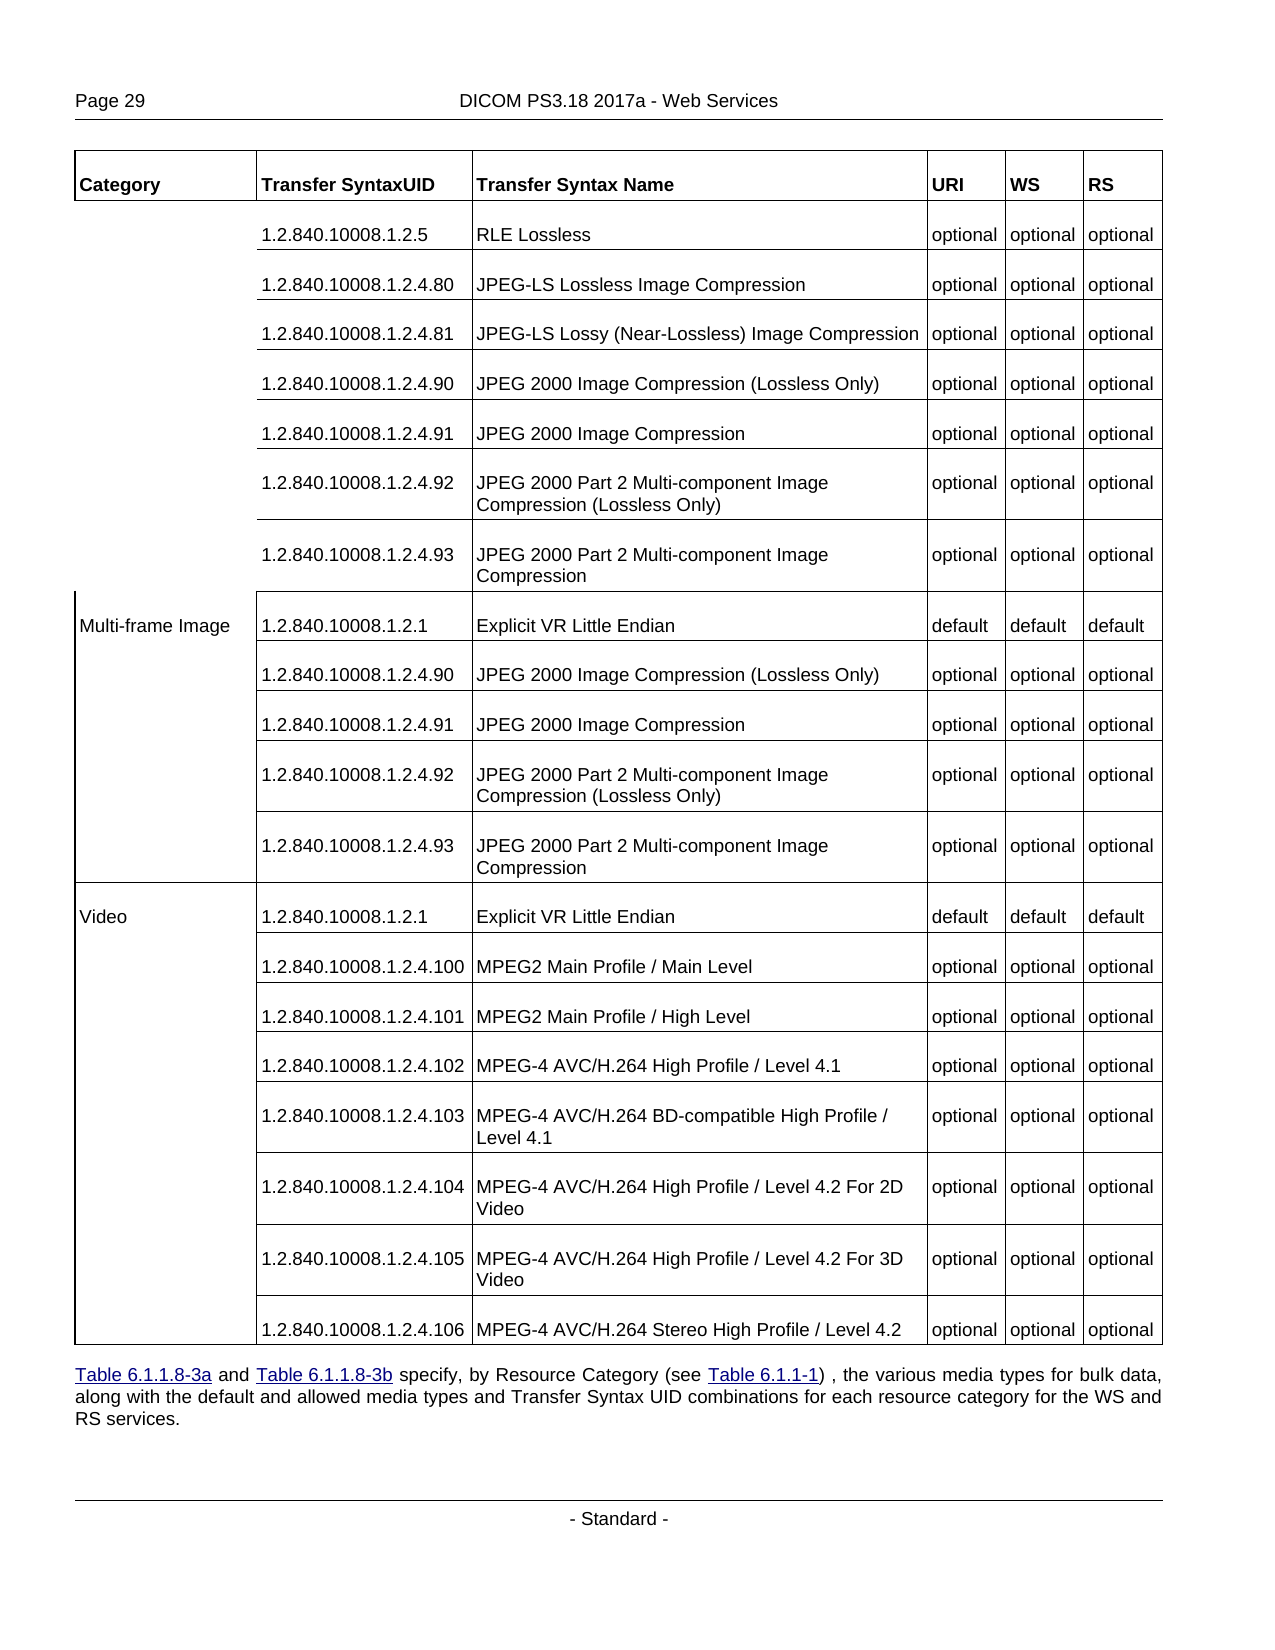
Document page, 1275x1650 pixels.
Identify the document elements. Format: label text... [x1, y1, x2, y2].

table_cell 1.2.840.10008.1.2.4.103 [257, 1082, 472, 1152]
table_cell optional [1006, 520, 1083, 591]
table_cell optional [1084, 933, 1162, 982]
table_cell optional [1006, 933, 1083, 982]
table_cell optional [1006, 449, 1083, 519]
table_cell default [1084, 592, 1162, 640]
table_cell 1.2.840.10008.1.2.4.102 [257, 1032, 472, 1081]
table_cell 1.2.840.10008.1.2.4.90 [257, 350, 472, 398]
table_cell MPEG-4 AVC/H.264 Stereo High Profile / Level 4.2 [473, 1296, 927, 1344]
table_cell 1.2.840.10008.1.2.4.104 [257, 1153, 472, 1223]
table_cell optional [1084, 250, 1162, 299]
table_cell optional [1084, 741, 1162, 811]
table_cell 1.2.840.10008.1.2.4.92 [257, 741, 472, 811]
table_cell optional [928, 641, 1005, 690]
text Table 6.1.1.8-3a and Table 6.1.1.8-3b specify, by Resource Category (see Table 6.1.1-1) , the various media types for bulk data, along with the default and allowed media types and Transfer Syntax UID combinations for each resource category for the WS and RS services. [75, 1364, 1162, 1429]
table_cell optional [1006, 741, 1083, 811]
table_cell optional [1084, 300, 1162, 349]
table_cell Multi-frame Image [76, 591, 256, 882]
table_cell optional [1006, 400, 1083, 448]
table_cell optional [928, 1296, 1005, 1344]
table_cell optional [1084, 1032, 1162, 1081]
table_cell optional [928, 449, 1005, 519]
table_cell 1.2.840.10008.1.2.1 [257, 883, 472, 932]
table_cell optional [1084, 201, 1162, 249]
table_cell 1.2.840.10008.1.2.4.91 [257, 691, 472, 740]
table_cell JPEG-LS Lossy (Near-Lossless) Image Compression [473, 300, 927, 349]
table_cell optional [928, 983, 1005, 1031]
table_cell optional [1084, 1082, 1162, 1152]
table_cell MPEG-4 AVC/H.264 BD-compatible High Profile / Level 4.1 [473, 1082, 927, 1152]
table_cell optional [1084, 1225, 1162, 1295]
table_cell JPEG 2000 Image Compression (Lossless Only) [473, 641, 927, 690]
table_cell default [1006, 883, 1083, 932]
table_cell 1.2.840.10008.1.2.4.106 [257, 1296, 472, 1344]
table_cell optional [928, 300, 1005, 349]
table_cell Explicit VR Little Endian [473, 592, 927, 640]
table_cell optional [1006, 350, 1083, 398]
table_cell 1.2.840.10008.1.2.5 [257, 201, 472, 249]
table_cell 1.2.840.10008.1.2.4.100 [257, 933, 472, 982]
table_cell default [1006, 592, 1083, 640]
table_cell JPEG 2000 Image Compression [473, 400, 927, 448]
table_cell optional [1006, 641, 1083, 690]
table_cell optional [928, 933, 1005, 982]
table_cell optional [1084, 350, 1162, 398]
table_cell optional [1006, 201, 1083, 249]
table_cell 1.2.840.10008.1.2.4.101 [257, 983, 472, 1031]
table_cell optional [928, 250, 1005, 299]
table_cell optional [1006, 1032, 1083, 1081]
table_cell optional [928, 1153, 1005, 1223]
table_cell optional [1006, 1153, 1083, 1223]
table_cell optional [1084, 812, 1162, 882]
table_cell optional [928, 691, 1005, 740]
table_cell optional [928, 350, 1005, 398]
table_cell optional [928, 1082, 1005, 1152]
table_cell optional [1006, 1082, 1083, 1152]
table_cell optional [928, 1032, 1005, 1081]
table_cell optional [1084, 983, 1162, 1031]
table_cell 1.2.840.10008.1.2.4.90 [257, 641, 472, 690]
table_cell 1.2.840.10008.1.2.4.91 [257, 400, 472, 448]
table_cell JPEG 2000 Part 2 Multi-component Image Compression [473, 812, 927, 882]
table_cell MPEG2 Main Profile / High Level [473, 983, 927, 1031]
table_cell MPEG-4 AVC/H.264 High Profile / Level 4.2 For 2D Video [473, 1153, 927, 1223]
table_cell optional [1084, 1296, 1162, 1344]
table_cell 1.2.840.10008.1.2.4.93 [257, 812, 472, 882]
table_header RS [1084, 151, 1162, 200]
table_cell 1.2.840.10008.1.2.4.92 [257, 449, 472, 519]
table_cell optional [1006, 1296, 1083, 1344]
table_cell 1.2.840.10008.1.2.4.105 [257, 1225, 472, 1295]
table_cell optional [1084, 449, 1162, 519]
table_cell 1.2.840.10008.1.2.4.93 [257, 520, 472, 591]
table_cell optional [1084, 641, 1162, 690]
table_cell RLE Lossless [473, 201, 927, 249]
table_cell optional [928, 400, 1005, 448]
table_header WS [1006, 151, 1083, 200]
table_cell optional [928, 741, 1005, 811]
table_cell optional [1084, 400, 1162, 448]
table_cell optional [1006, 300, 1083, 349]
table_header URI [928, 151, 1005, 200]
table_header Transfer SyntaxUID [257, 151, 472, 200]
table_cell Video [76, 883, 256, 1344]
table_cell optional [928, 1225, 1005, 1295]
table_cell optional [1006, 1225, 1083, 1295]
table_cell optional [928, 812, 1005, 882]
table_cell optional [1006, 250, 1083, 299]
table_cell MPEG2 Main Profile / Main Level [473, 933, 927, 982]
table_cell default [1084, 883, 1162, 932]
table_cell MPEG-4 AVC/H.264 High Profile / Level 4.2 For 3D Video [473, 1225, 927, 1295]
table_cell JPEG 2000 Part 2 Multi-component Image Compression (Lossless Only) [473, 449, 927, 519]
table_header Transfer Syntax Name [473, 151, 927, 200]
table_cell JPEG-LS Lossless Image Compression [473, 250, 927, 299]
table_cell optional [1084, 1153, 1162, 1223]
table_header Category [76, 151, 256, 200]
table_cell MPEG-4 AVC/H.264 High Profile / Level 4.1 [473, 1032, 927, 1081]
table_cell JPEG 2000 Part 2 Multi-component Image Compression (Lossless Only) [473, 741, 927, 811]
table_cell JPEG 2000 Image Compression (Lossless Only) [473, 350, 927, 398]
table_cell default [928, 592, 1005, 640]
table_cell default [928, 883, 1005, 932]
table_cell optional [1006, 983, 1083, 1031]
table_cell Explicit VR Little Endian [473, 883, 927, 932]
table_cell 1.2.840.10008.1.2.1 [257, 592, 472, 640]
table_cell optional [1084, 520, 1162, 591]
table_cell optional [928, 201, 1005, 249]
table_cell optional [928, 520, 1005, 591]
table_cell JPEG 2000 Part 2 Multi-component Image Compression [473, 520, 927, 591]
table_cell optional [1006, 691, 1083, 740]
table_cell optional [1006, 812, 1083, 882]
table_cell 1.2.840.10008.1.2.4.81 [257, 300, 472, 349]
table_cell optional [1084, 691, 1162, 740]
table_cell 1.2.840.10008.1.2.4.80 [257, 250, 472, 299]
table_cell JPEG 2000 Image Compression [473, 691, 927, 740]
